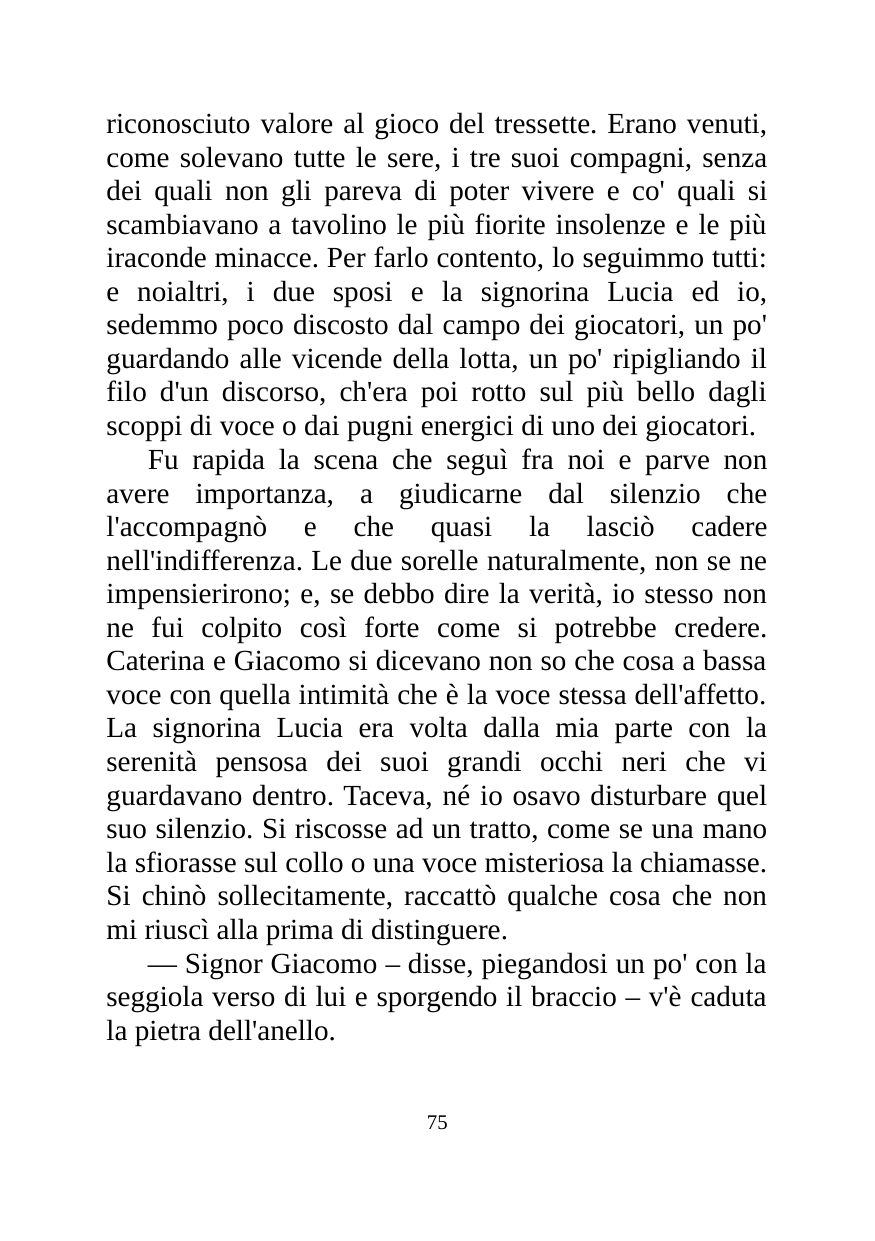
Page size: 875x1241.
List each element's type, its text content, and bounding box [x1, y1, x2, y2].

text Fu rapida la scena che seguì fra noi e parve non avere importanza, a giudicarne dal silenzio che l'accompagnò e che quasi la lasciò cadere nell'indifferenza. Le due sorelle naturalmente, non se ne impensierirono; e, se debbo dire la verità, io stesso non ne fui colpito così forte come si potrebbe credere. Caterina e Giacomo si dicevano non so che cosa a bassa voce con quella intimità che è la voce stessa dell'affetto. La signorina Lucia era volta dalla mia parte con la serenità pensosa dei suoi grandi occhi neri che vi guardavano dentro. Taceva, né io osavo disturbare quel suo silenzio. Si riscosse ad un tratto, come se una mano la sfiorasse sul collo o una voce misteriosa la chiamasse. Si chinò sollecitamente, raccattò qualche cosa che non mi riuscì alla prima di distinguere. [106, 442, 768, 945]
text — Signor Giacomo – disse, piegandosi un po' con la seggiola verso di lui e sporgendo il braccio – v'è caduta la pietra dell'anello. [106, 946, 768, 1047]
text riconosciuto valore al gioco del tressette. Erano venuti, come solevano tutte le sere, i tre suoi compagni, senza dei quali non gli pareva di poter vivere e co' quali si scambiavano a tavolino le più fiorite insolenze e le più iraconde minacce. Per farlo contento, lo seguimmo tutti: e noialtri, i due sposi e la signorina Lucia ed io, sedemmo poco discosto dal campo dei giocatori, un po' guardando alle vicende della lotta, un po' ripigliando il filo d'un discorso, ch'era poi rotto sul più bello dagli scoppi di voce o dai pugni energici di uno dei giocatori. [106, 106, 768, 442]
